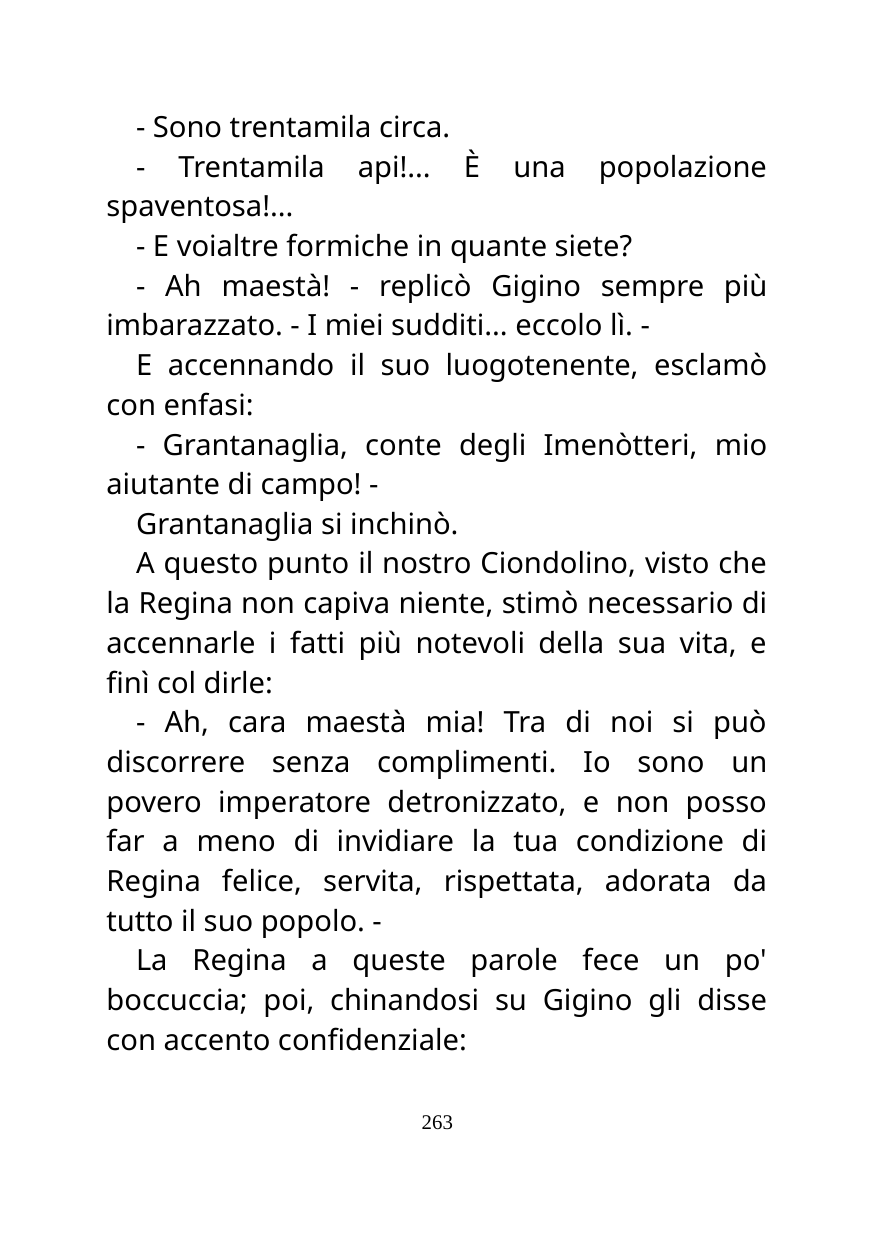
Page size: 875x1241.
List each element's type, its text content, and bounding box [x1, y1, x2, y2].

text E accennando il suo luogotenente, esclamò con enfasi: [106, 344, 768, 424]
text - Trentamila api!... È una popolazione spaventosa!... [106, 146, 768, 225]
text La Regina a queste parole fece un po' boccuccia; poi, chinandosi su Gigino gli disse con accento confidenziale: [106, 940, 768, 1059]
text - Sono trentamila circa. [106, 106, 768, 146]
text A questo punto il nostro Ciondolino, visto che la Regina non capiva niente, stimò necessario di accennarle i fatti più notevoli della sua vita, e finì col dirle: [106, 543, 768, 702]
text - Ah maestà! - replicò Gigino sempre più imbarazzato. - I miei sudditi... eccolo lì. - [106, 265, 768, 344]
text - E voialtre formiche in quante siete? [106, 225, 768, 265]
text - Grantanaglia, conte degli Imenòtteri, mio aiutante di campo! - [106, 424, 768, 503]
text Grantanaglia si inchinò. [106, 503, 768, 543]
text - Ah, cara maestà mia! Tra di noi si può discorrere senza complimenti. Io sono un povero imperatore detronizzato, e non posso far a meno di invidiare la tua condizione di Regina felice, servita, rispettata, adorata da tutto il suo popolo. - [106, 702, 768, 940]
